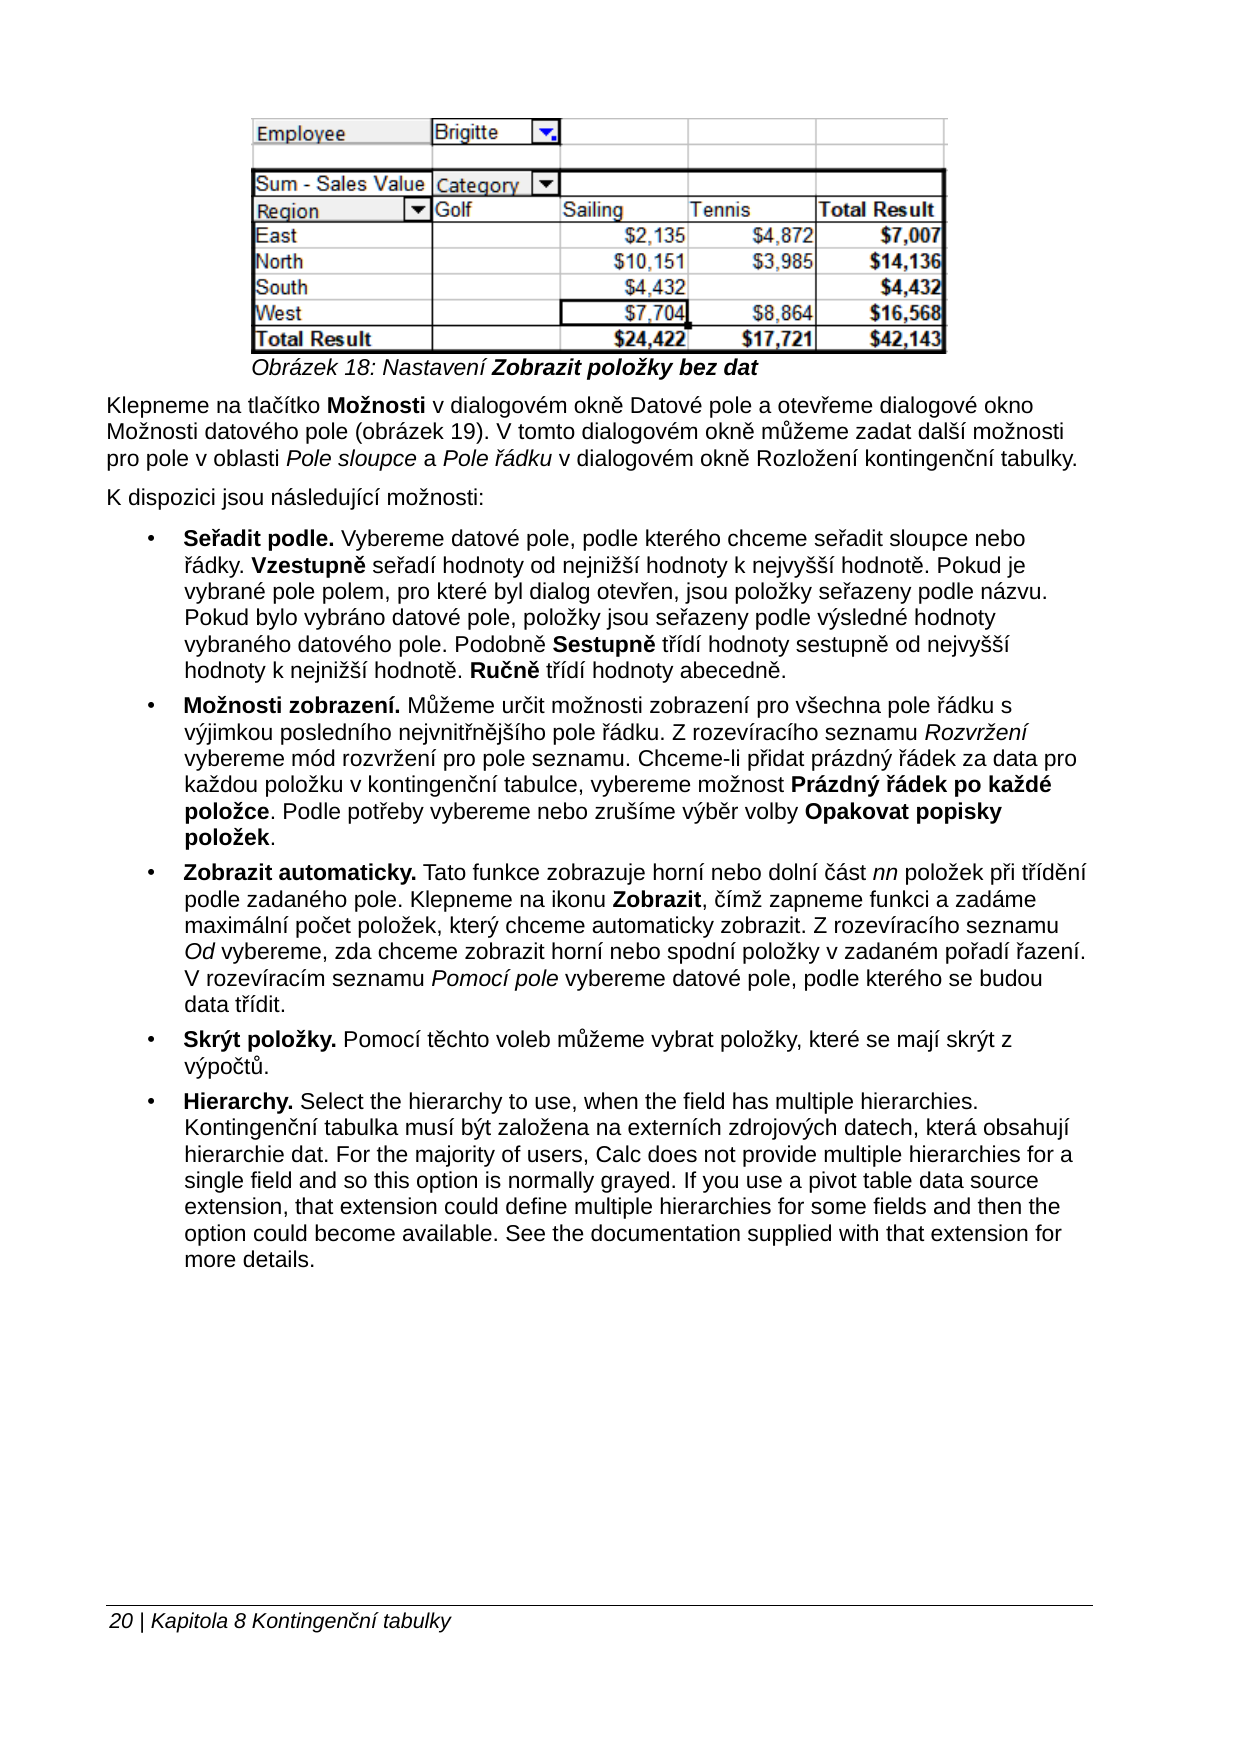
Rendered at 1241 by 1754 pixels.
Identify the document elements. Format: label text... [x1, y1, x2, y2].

list Zobrazit automaticky. Tato funkce zobrazuje horní nebo dolní část nn položek při třídění podle zadaného pole. Klepneme na ikonu Zobrazit, čímž zapneme funkci a zadáme maximální počet položek, který chceme automaticky zobrazit. Z rozevíracího seznamu Od vybereme, zda chceme zobrazit horní nebo spodní položky v zadaném pořadí řazení. V rozevíracím seznamu Pomocí pole vybereme datové pole, podle kterého se budou data třídit. [144, 856, 1093, 1017]
list Možnosti zobrazení. Můžeme určit možnosti zobrazení pro všechna pole řádku s výjimkou posledního nejvnitřnějšího pole řádku. Z rozevíracího seznamu Rozvržení vybereme mód rozvržení pro pole seznamu. Chceme-li přidat prázdný řádek za data pro každou položku v kontingenční tabulce, vybereme možnost Prázdný řádek po každé položce. Podle potřeby vybereme nebo zrušíme výběr volby Opakovat popisky položek. [144, 689, 1093, 850]
text Obrázek 18: Nastavení Zobrazit položky bez dat [251, 354, 948, 380]
list Seřadit podle. Vybereme datové pole, podle kterého chceme seřadit sloupce nebo řádky. Vzestupně seřadí hodnoty od nejnižší hodnoty k nejvyšší hodnotě. Pokud je vybrané pole polem, pro které byl dialog otevřen, jsou položky seřazeny podle názvu. Pokud bylo vybráno datové pole, položky jsou seřazeny podle výsledné hodnoty vybraného datového pole. Podobně Sestupně třídí hodnoty sestupně od nejvyšší hodnoty k nejnižší hodnotě. Ručně třídí hodnoty abecedně. [144, 522, 1093, 683]
list Skrýt položky. Pomocí těchto voleb můžeme vybrat položky, které se mají skrýt z výpočtů. [144, 1023, 1093, 1079]
text Klepneme na tlačítko Možnosti v dialogovém okně Datové pole a otevřeme dialogové okno Možnosti datového pole (obrázek 19). V tomto dialogovém okně můžeme zadat další možnosti pro pole v oblasti Pole sloupce a Pole řádku v dialogovém okně Rozložení kontingenční tabulky. [106, 392, 1093, 471]
text K dispozici jsou následující možnosti: [106, 483, 1093, 510]
list Hierarchy. Select the hierarchy to use, when the field has multiple hierarchies. Kontingenční tabulka musí být založena na externích zdrojových datech, která obsahují hierarchie dat. For the majority of users, Calc does not provide multiple hierarchies for a single field and so this option is normally grayed. If you use a pivot table data source extension, that extension could define multiple hierarchies for some fields and then the option could become available. See the documentation supplied with that extension for more details. [144, 1085, 1093, 1275]
picture [251, 118, 948, 354]
